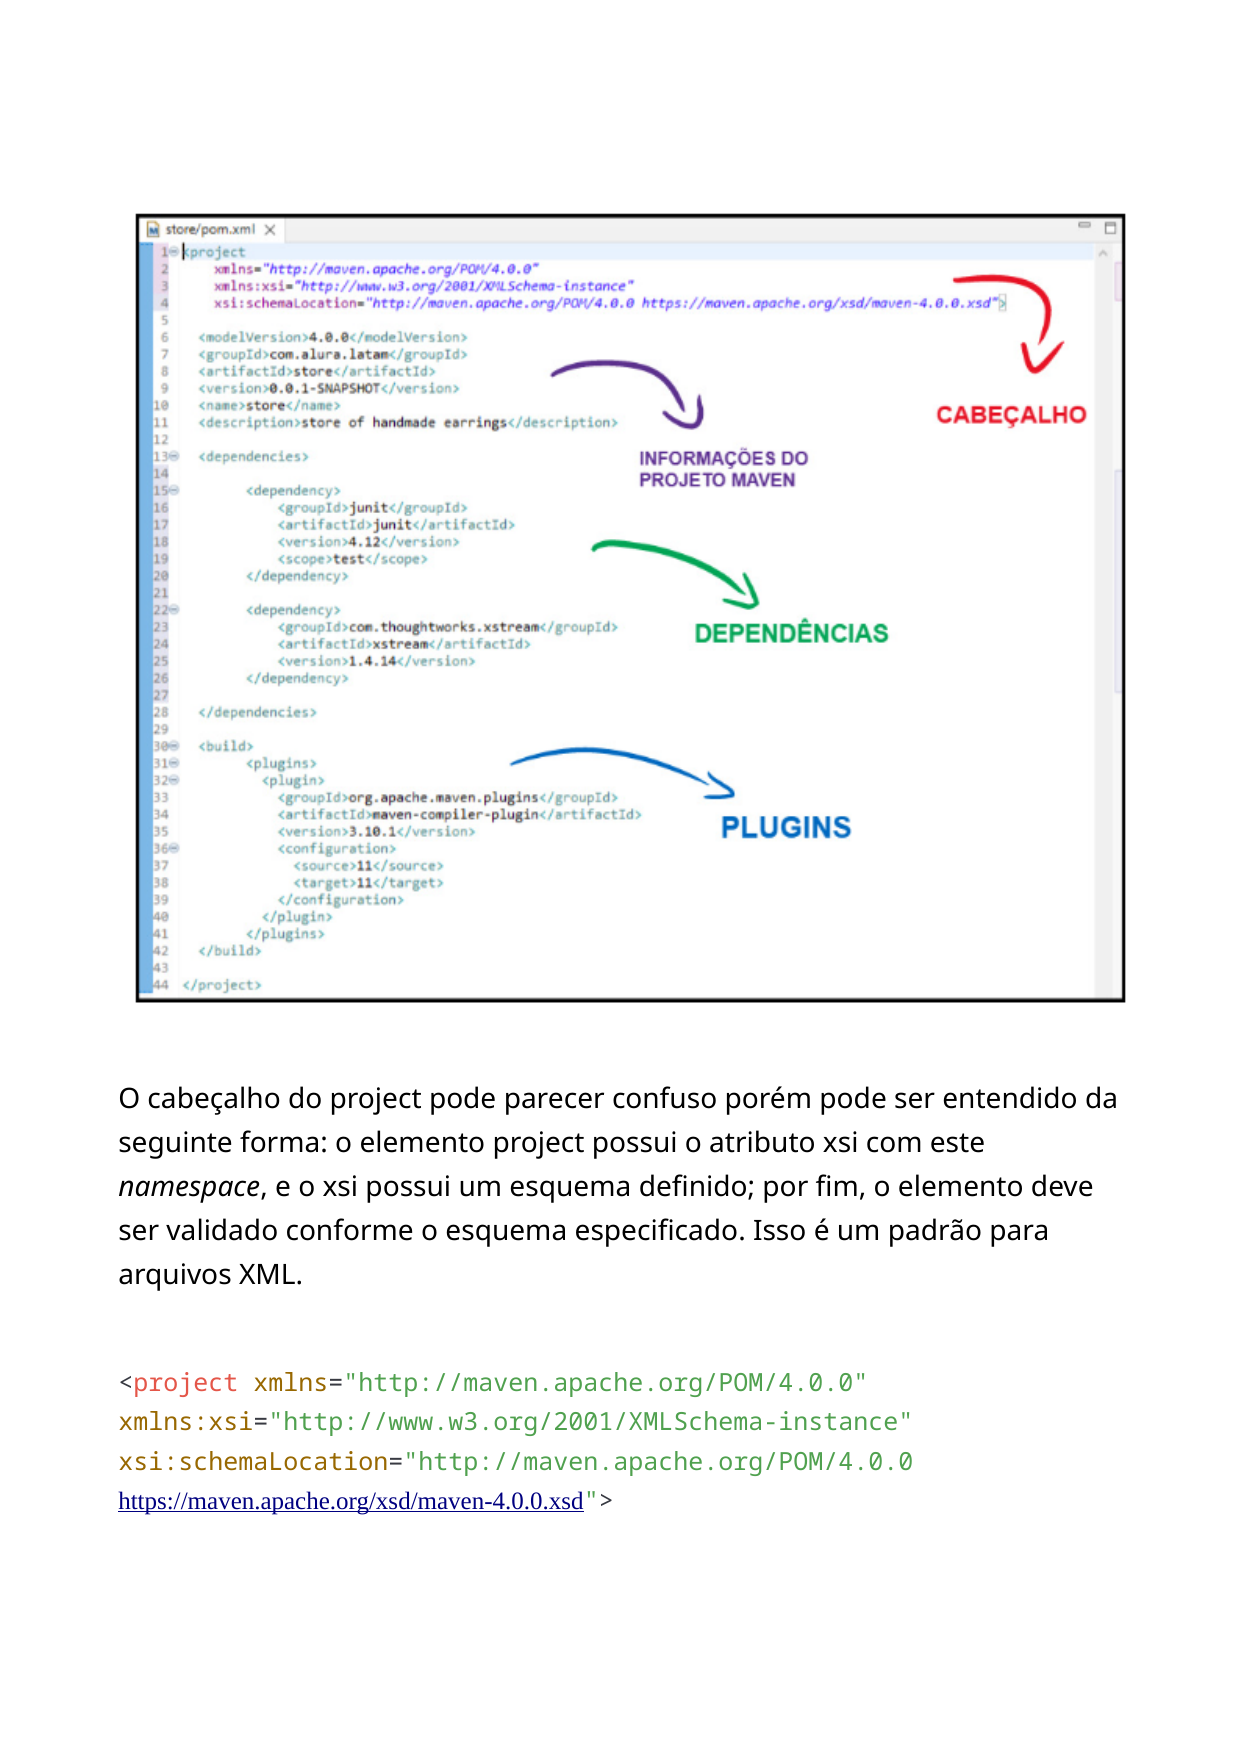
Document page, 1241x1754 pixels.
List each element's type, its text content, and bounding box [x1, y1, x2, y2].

picture [133, 211, 1138, 1009]
text <project xmlns="http://maven.apache.org/POM/4.0.0" xmlns:xsi="http://www.w3.org/2001/XMLSchema-instance" xsi:schemaLocation="http://maven.apache.org/POM/4.0.0 https://maven.apache.org/xsd/maven-4.0.0.xsd"> [118, 1365, 1122, 1516]
text O cabeçalho do project pode parecer confuso porém pode ser entendido da seguinte forma: o elemento project possui o atributo xsi com este namespace, e o xsi possui um esquema definido; por fim, o elemento deve ser validado conforme o esquema especificado. Isso é um padrão para arquivos XML. [118, 1078, 1122, 1293]
